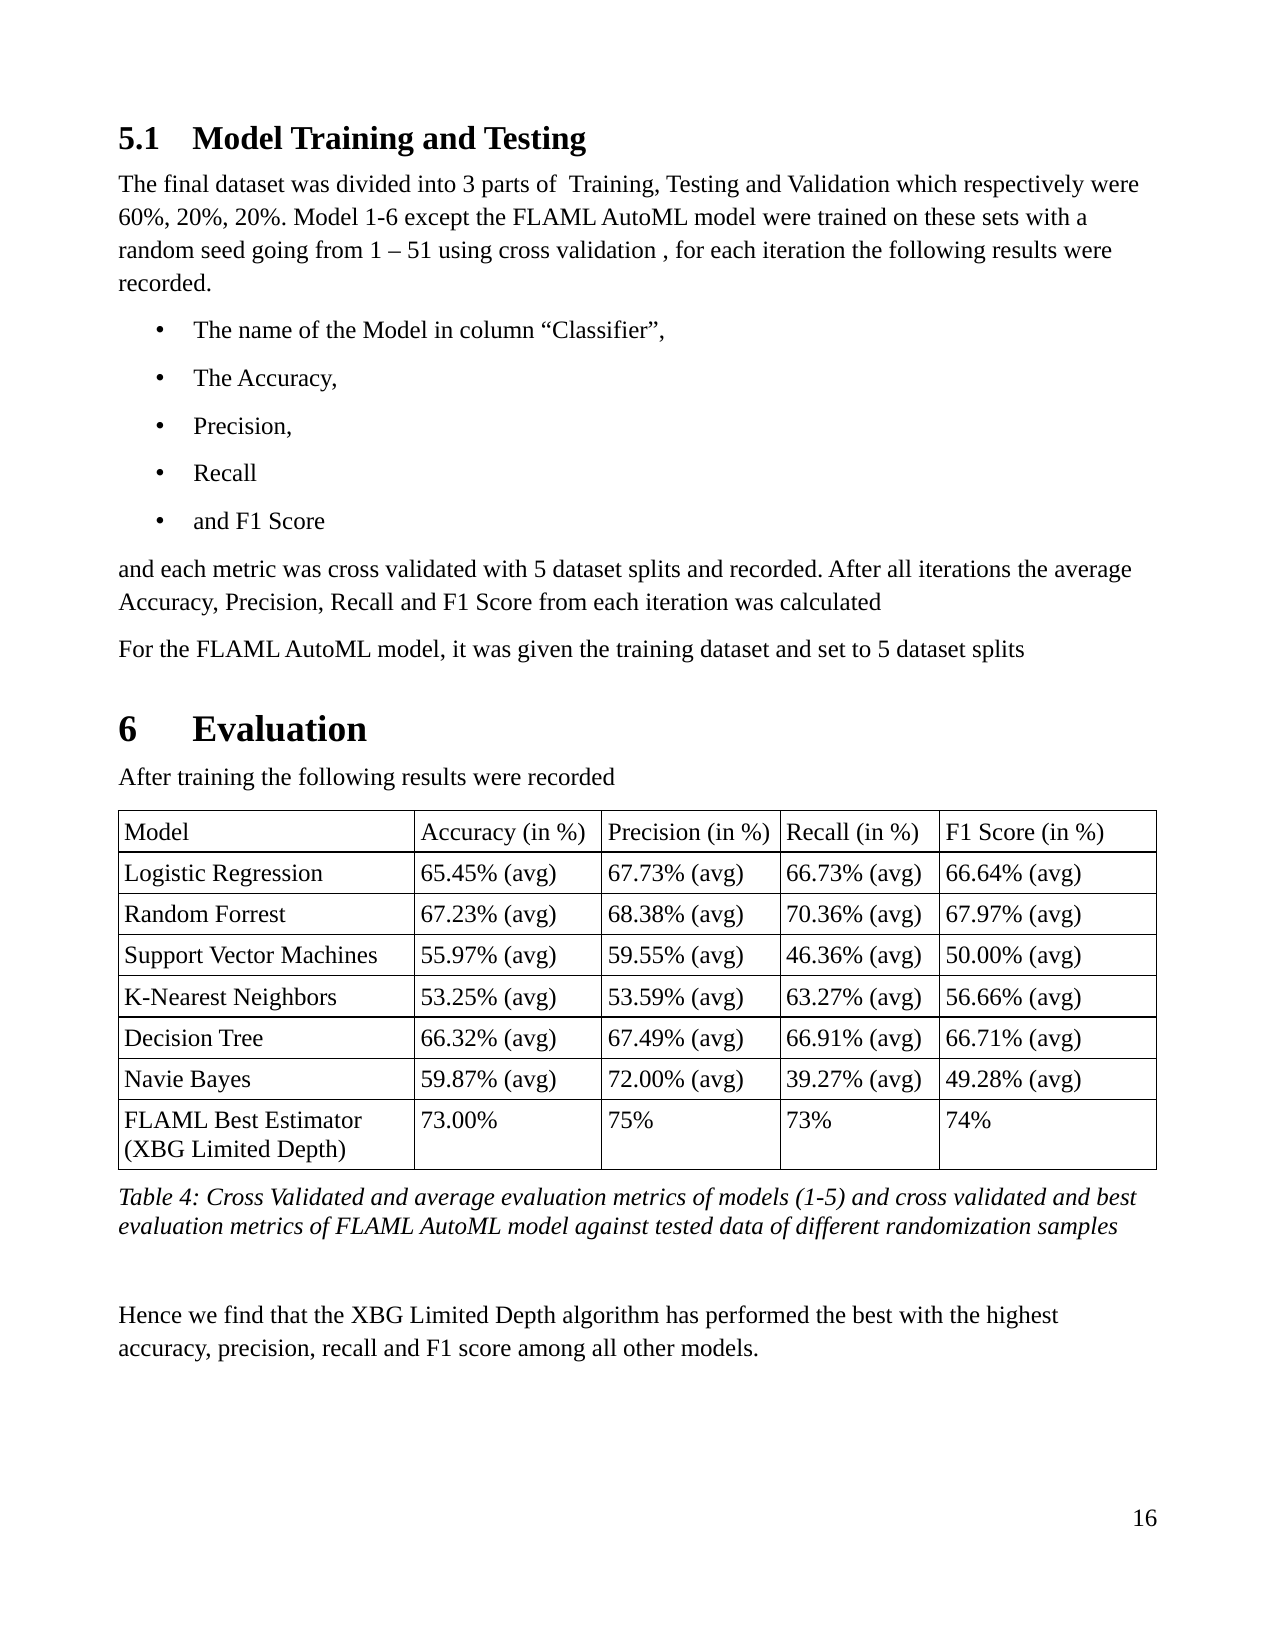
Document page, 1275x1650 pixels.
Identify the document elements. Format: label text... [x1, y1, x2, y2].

text The final dataset was divided into 3 parts of Training, Testing and Validation which respectively were 60%, 20%, 20%. Model 1-6 except the FLAML AutoML model were trained on these sets with a random seed going from 1 – 51 using cross validation , for each iteration the following results were recorded. [118, 169, 1157, 297]
table_cell 72.00% (avg) [602, 1059, 780, 1099]
text After training the following results were recorded [118, 762, 1157, 791]
table_cell 75% [602, 1100, 780, 1169]
table_header Precision (in %) [602, 811, 780, 851]
table_cell 66.73% (avg) [781, 853, 939, 893]
table_cell 67.73% (avg) [602, 853, 780, 893]
table_cell 73% [781, 1100, 939, 1169]
table_header Accuracy (in %) [415, 811, 601, 851]
table_cell 53.59% (avg) [602, 976, 780, 1016]
table_cell Logistic Regression [119, 853, 414, 893]
table_cell K-Nearest Neighbors [119, 976, 414, 1016]
table_cell 53.25% (avg) [415, 976, 601, 1016]
text For the FLAML AutoML model, it was given the training dataset and set to 5 dataset splits [118, 634, 1157, 663]
table_cell 65.45% (avg) [415, 853, 601, 893]
table_cell 67.97% (avg) [940, 894, 1156, 934]
text Table 4: Cross Validated and average evaluation metrics of models (1-5) and cross validated and best evaluation metrics of FLAML AutoML model against tested data of different randomization samples [118, 1182, 1157, 1240]
table_cell 74% [940, 1100, 1156, 1169]
list and F1 Score [156, 506, 1157, 535]
table_cell 59.55% (avg) [602, 935, 780, 975]
table_cell 56.66% (avg) [940, 976, 1156, 1016]
table_cell FLAML Best Estimator (XBG Limited Depth) [119, 1100, 414, 1169]
list Precision, [156, 411, 1157, 439]
table_cell 70.36% (avg) [781, 894, 939, 934]
subtitle Model Training and Testing [118, 118, 1157, 156]
table_cell 73.00% [415, 1100, 601, 1169]
table_header F1 Score (in %) [940, 811, 1156, 851]
list The Accuracy, [156, 363, 1157, 392]
table_cell 67.23% (avg) [415, 894, 601, 934]
table_cell Support Vector Machines [119, 935, 414, 975]
table_header Recall (in %) [781, 811, 939, 851]
table_cell 66.64% (avg) [940, 853, 1156, 893]
table_cell 66.71% (avg) [940, 1018, 1156, 1058]
table_cell 59.87% (avg) [415, 1059, 601, 1099]
subtitle Evaluation [118, 707, 1157, 750]
list The name of the Model in column “Classifier”, [156, 316, 1157, 344]
text and each metric was cross validated with 5 dataset splits and recorded. After all iterations the average Accuracy, Precision, Recall and F1 Score from each iteration was calculated [118, 554, 1157, 615]
table_cell Random Forrest [119, 894, 414, 934]
table_cell 67.49% (avg) [602, 1018, 780, 1058]
list Recall [156, 458, 1157, 487]
table_cell 55.97% (avg) [415, 935, 601, 975]
table_cell 46.36% (avg) [781, 935, 939, 975]
table_cell 63.27% (avg) [781, 976, 939, 1016]
table_cell 66.32% (avg) [415, 1018, 601, 1058]
table_cell 49.28% (avg) [940, 1059, 1156, 1099]
table_cell 39.27% (avg) [781, 1059, 939, 1099]
text Hence we find that the XBG Limited Depth algorithm has performed the best with the highest accuracy, precision, recall and F1 score among all other models. [118, 1300, 1157, 1362]
table_cell Decision Tree [119, 1018, 414, 1058]
table_cell 68.38% (avg) [602, 894, 780, 934]
table_cell 50.00% (avg) [940, 935, 1156, 975]
table_cell Navie Bayes [119, 1059, 414, 1099]
table_cell 66.91% (avg) [781, 1018, 939, 1058]
table_header Model [119, 811, 414, 851]
